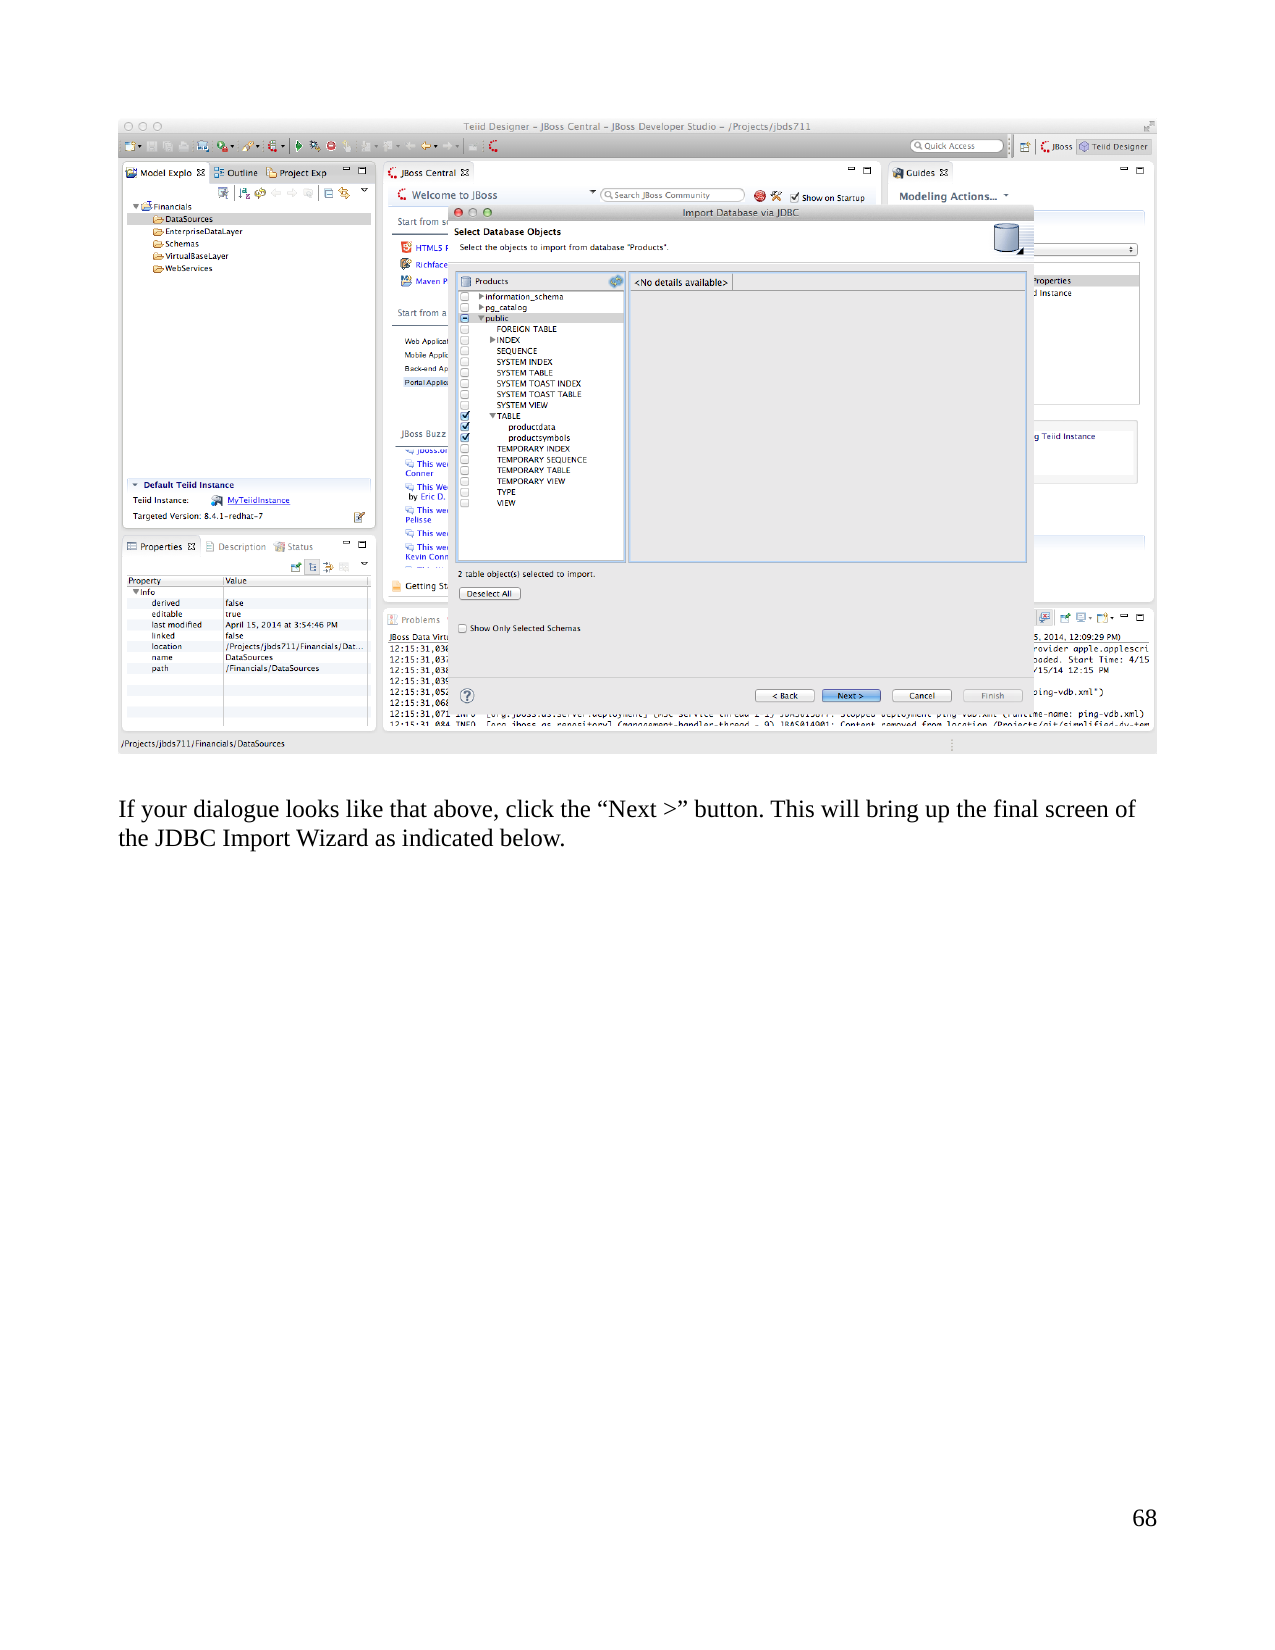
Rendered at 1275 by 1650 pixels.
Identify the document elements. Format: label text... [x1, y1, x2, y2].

text If your dialogue looks like that above, click the “Next >” button. This will bring up the final screen of the JDBC Import Wizard as indicated below. [118, 794, 1157, 852]
picture [118, 118, 1157, 754]
